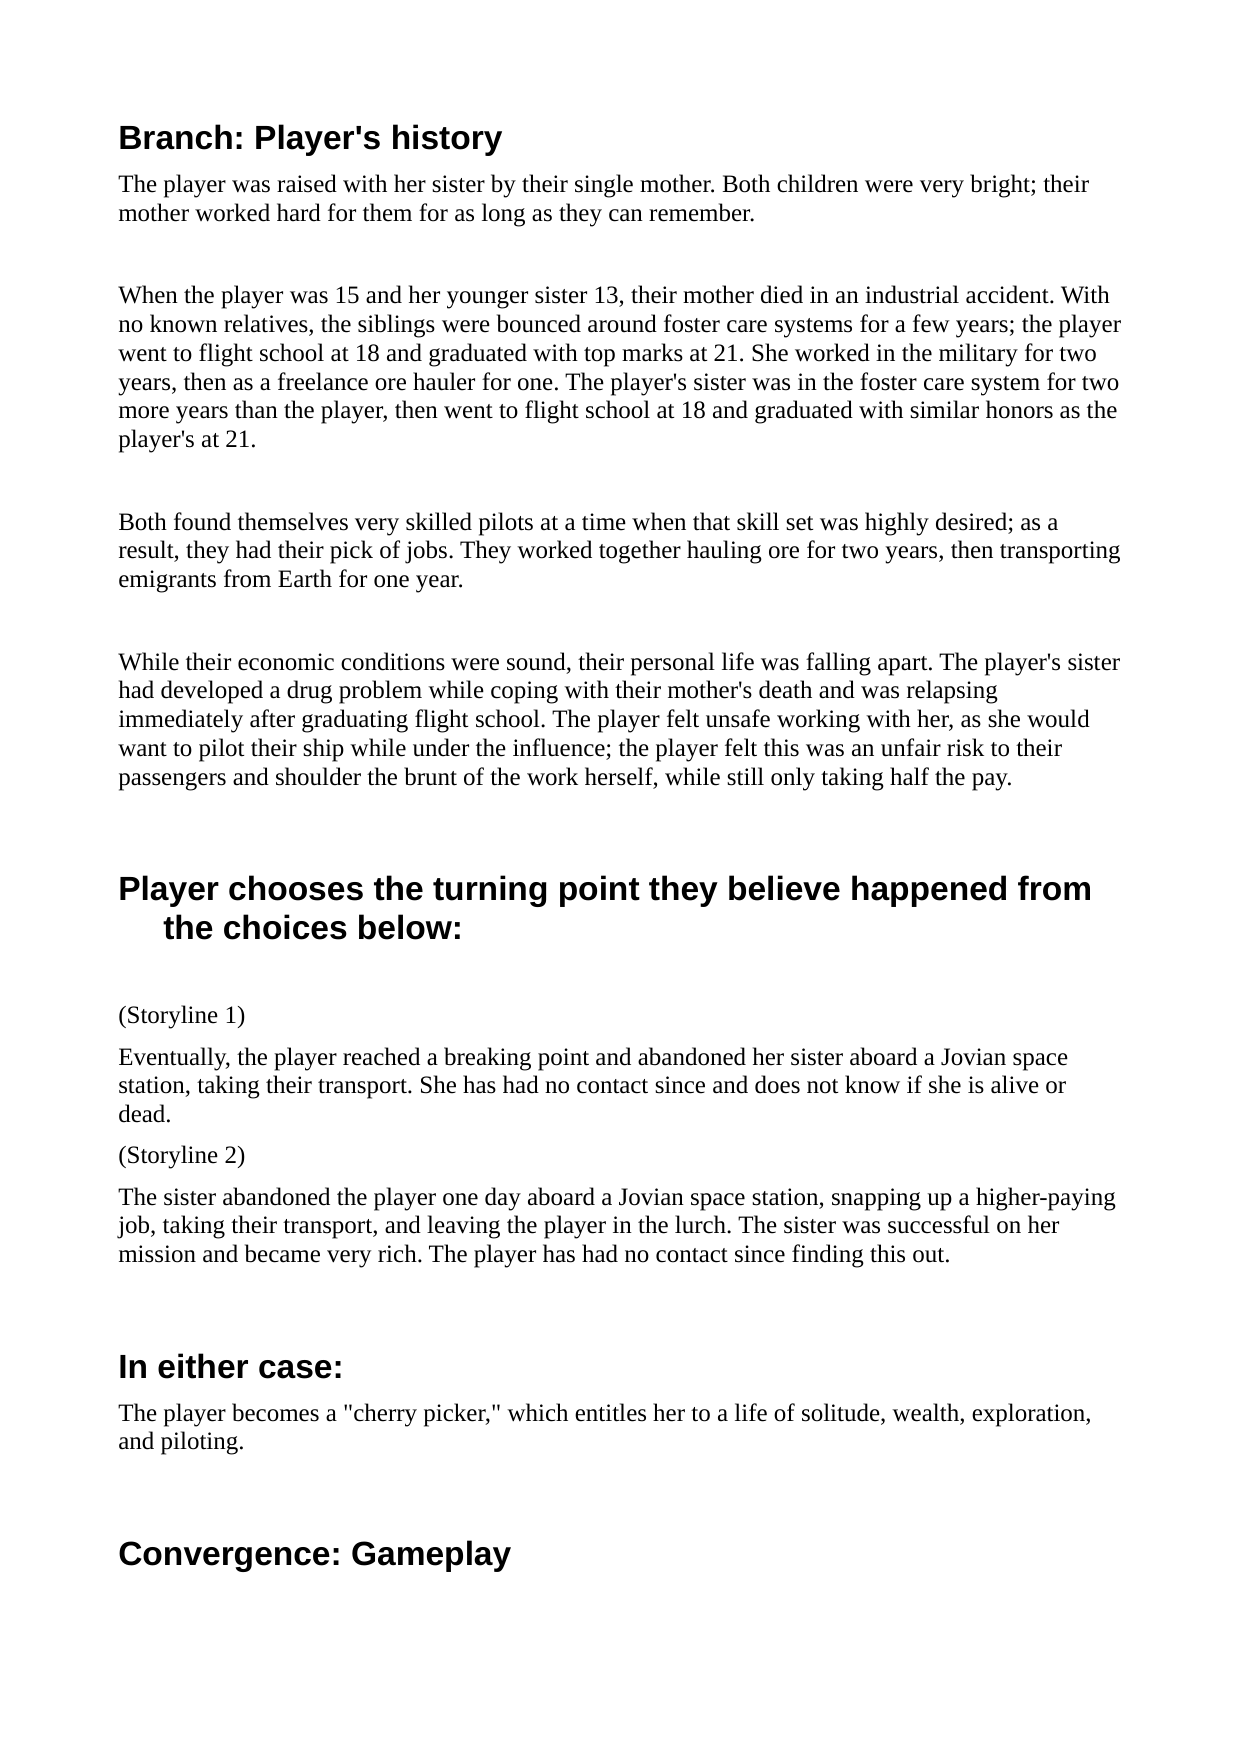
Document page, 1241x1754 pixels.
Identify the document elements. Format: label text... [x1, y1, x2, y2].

text The player becomes a "cherry picker," which entitles her to a life of solitude, wealth, exploration, and piloting. [118, 1398, 1122, 1455]
subtitle In either case: [118, 1347, 1122, 1385]
text Both found themselves very skilled pilots at a time when that skill set was highly desired; as a result, they had their pick of jobs. They worked together hauling ore for two years, then transporting emigrants from Earth for one year. [118, 507, 1122, 593]
text (Storyline 2) [118, 1140, 1122, 1169]
text When the player was 15 and her younger sister 13, their mother died in an industrial accident. With no known relatives, the siblings were bounced around foster care systems for a few years; the player went to flight school at 18 and graduated with top marks at 21. She worked in the military for two years, then as a freelance ore hauler for one. The player's sister was in the foster care system for two more years than the player, then went to flight school at 18 and graduated with similar honors as the player's at 21. [118, 281, 1122, 453]
subtitle Convergence: Gameplay [118, 1534, 1122, 1573]
text (Storyline 1) [118, 1000, 1122, 1029]
text The sister abandoned the player one day aboard a Jovian space station, snapping up a higher-paying job, taking their transport, and leaving the player in the lurch. The sister was successful on her mission and became very rich. The player has had no contact since finding this out. [118, 1182, 1122, 1268]
text The player was raised with her sister by their single mother. Both children were very bright; their mother worked hard for them for as long as they can remember. [118, 169, 1122, 227]
text Eventually, the player reached a breaking point and abandoned her sister aboard a Jovian space station, taking their transport. She has had no contact since and does not know if she is alive or dead. [118, 1042, 1122, 1128]
subtitle Branch: Player's history [118, 118, 1122, 157]
text While their economic conditions were sound, their personal life was falling apart. The player's sister had developed a drug problem while coping with their mother's death and was relapsing immediately after graduating flight school. The player felt unsafe working with her, as she would want to pilot their ship while under the influence; the player felt this was an unfair risk to their passengers and shoulder the brunt of the work herself, while still only taking half the pay. [118, 647, 1122, 791]
subtitle Player chooses the turning point they believe happened from the choices below: [118, 869, 1122, 947]
